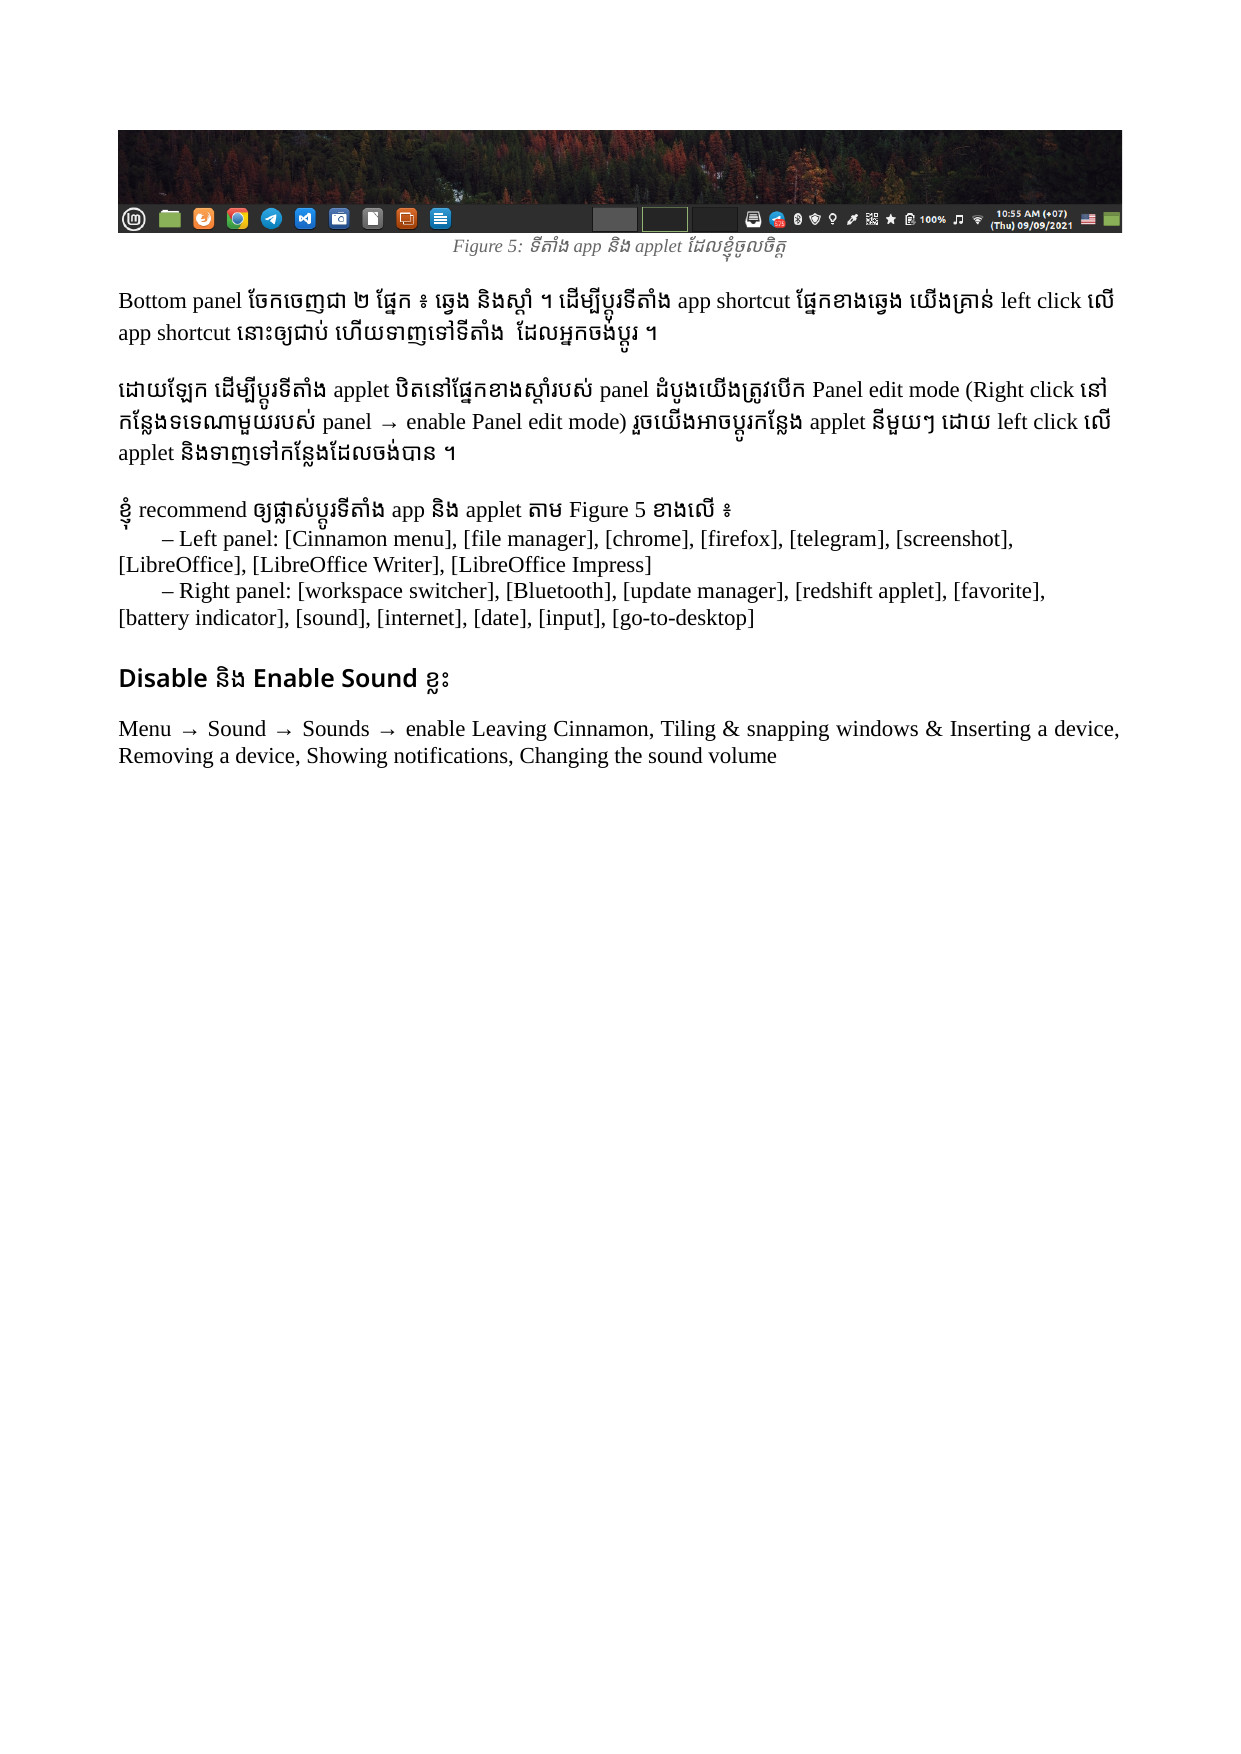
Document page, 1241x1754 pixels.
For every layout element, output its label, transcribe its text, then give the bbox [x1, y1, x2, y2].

text Figure 5: ទីតាំង app និង​ applet ដែល​ខ្ញុំ​ចូលចិត្ត [118, 233, 1122, 258]
text Menu → Sound → Sounds → enable Leaving Cinnamon, Tiling & snapping windows & Inserting a device, Removing a device, Showing notifications, Changing the sound volume [118, 716, 1122, 768]
text ដោយ​ឡែក ដើម្បី​ប្តូរ​ទីតាំង applet ឋិត​នៅ​ផ្នែក​ខាង​ស្ដាំ​របស់ panel ដំបូង​យើង​ត្រូវ​បើក​ Panel edit mode (Right click នៅ​កន្លែង​ទទេ​ណា​មួយ​របស់​ panel → enable Panel edit mode) រួច​យើង​អាច​ប្តូរ​កន្លែង​ applet នីមួយៗ​ ដោយ​ left click លើ​ applet និង​ទាញ​ទៅ​កន្លែង​ដែល​ចង់​បាន ។ [118, 373, 1122, 467]
subtitle Disable និង Enable Sound ខ្លះ [118, 661, 1122, 695]
text ខ្ញុំ​ recommend ឲ្យ​ផ្លាស់​ប្តូរ​ទីតាំង app និង​ applet តាម Figure 5 ខាង​លើ ៖ [118, 493, 1122, 525]
text Bottom panel ចែក​ចេញ​ជា​ ២ ផ្នែក ៖ ឆ្វេង និង​ស្ដាំ ។ ដើម្បី​ប្តូរ​ទីតាំង​ app shortcut ផ្នែក​ខាង​ឆ្វេង យើង​គ្រាន់​ left click លើ​ app shortcut នោះ​ឲ្យ​ជាប់​ ហើយ​ទាញ​ទៅ​ទីតាំង​ ដែល​អ្នក​ចង់​ប្តូរ ។ [118, 284, 1122, 347]
text – Right panel: [workspace switcher], [Bluetooth], [update manager], [redshift applet], [favorite], [battery indicator], [sound], [internet], [date], [input], [go-to-desktop] [118, 577, 1122, 630]
text – Left panel: [Cinnamon menu], [file manager], [chrome], [firefox], [telegram], [screenshot], [LibreOffice], [LibreOffice Writer], [LibreOffice Impress] [118, 525, 1122, 577]
picture [118, 130, 1123, 233]
